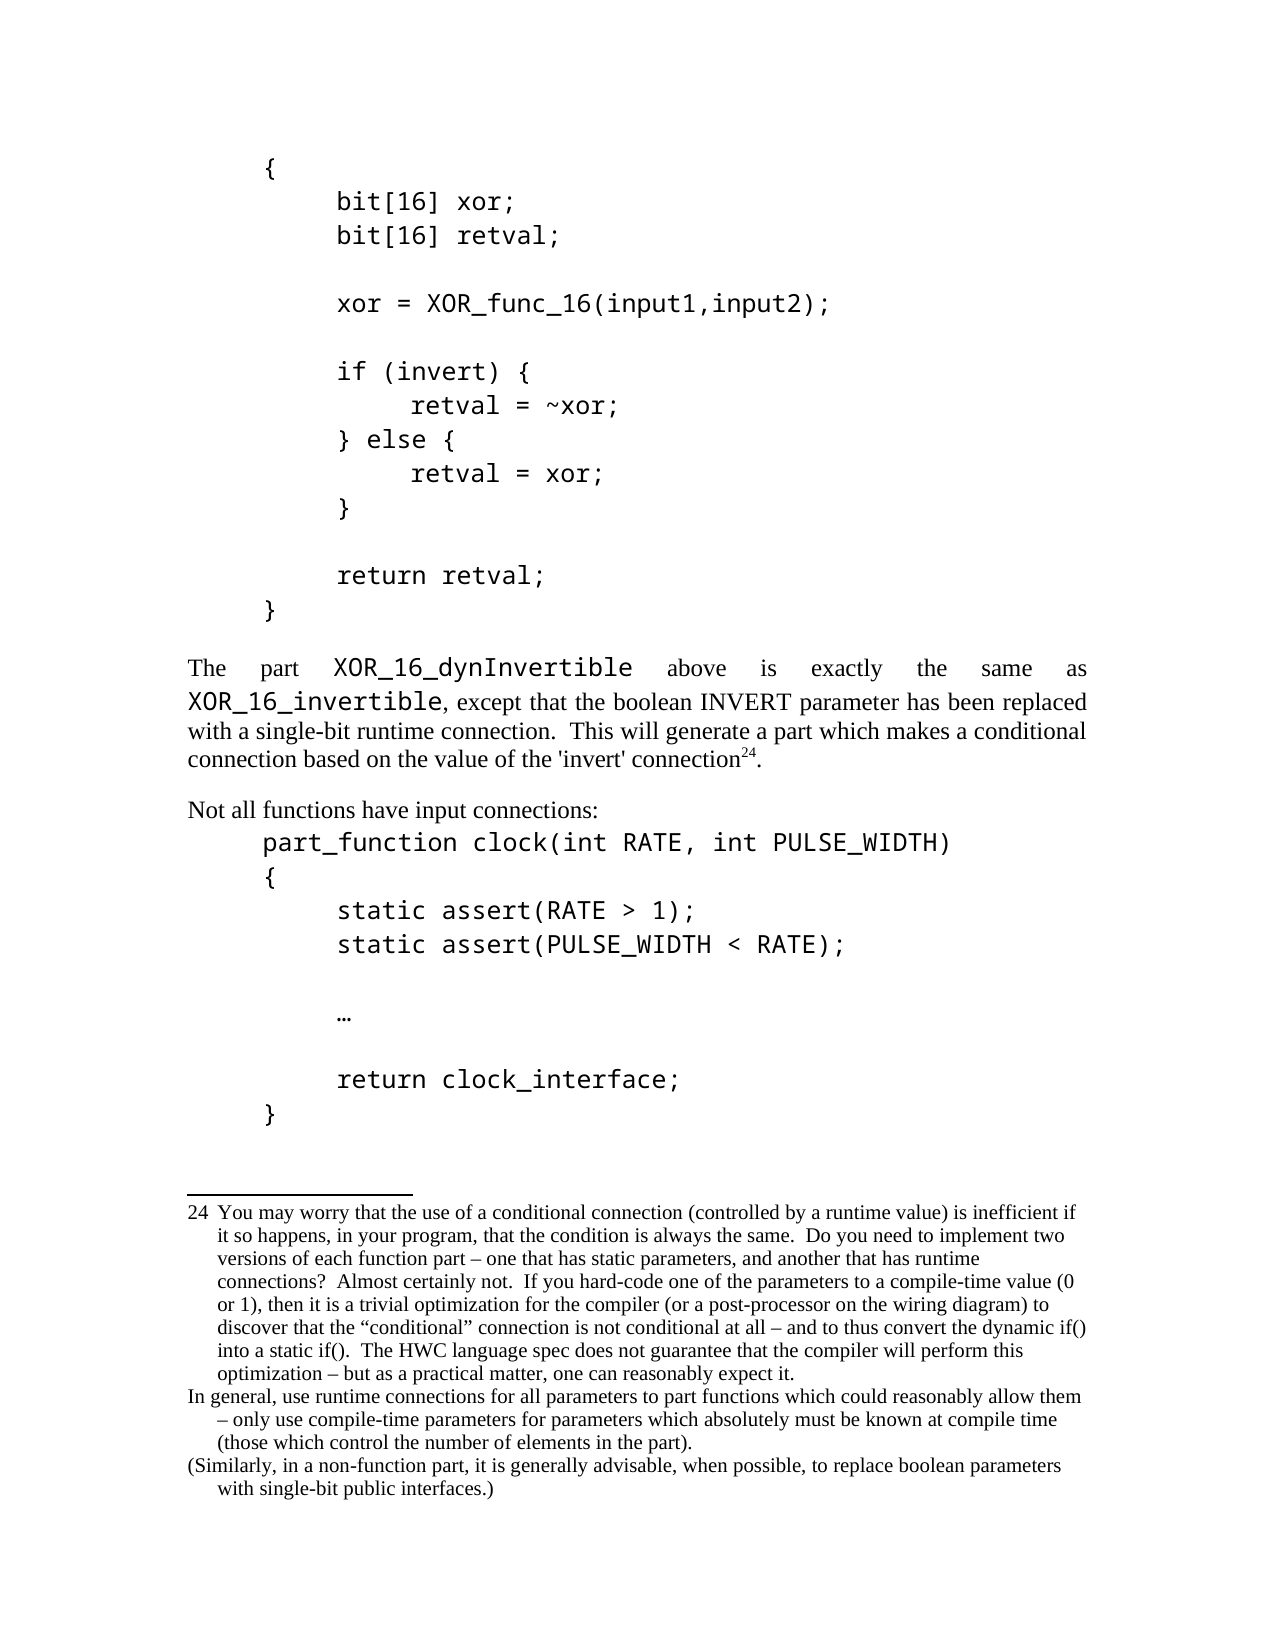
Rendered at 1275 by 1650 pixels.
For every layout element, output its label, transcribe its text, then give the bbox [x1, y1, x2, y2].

text } [262, 591, 1012, 625]
text … [262, 994, 1012, 1028]
text part_function clock(int RATE, int PULSE_WIDTH) [262, 824, 1012, 858]
text In general, use runtime connections for all parameters to part functions which could reasonably allow them – only use compile-time parameters for parameters which absolutely must be known at compile time (those which control the number of elements in the part). [187, 1385, 1087, 1454]
text { [262, 150, 1012, 184]
text bit[16] xor; [262, 184, 1012, 218]
text return clock_interface; [262, 1062, 1012, 1096]
text static assert(RATE > 1); [262, 892, 1012, 926]
text { [262, 858, 1012, 892]
text retval = ~xor; [262, 388, 1012, 422]
text You may worry that the use of a conditional connection (controlled by a runtime value) is inefficient if it so happens, in your program, that the condition is always the same. Do you need to implement two versions of each function part – one that has static parameters, and another that has runtime connections? Almost certainly not. If you hard-code one of the parameters to a compile-time value (0 or 1), then it is a trivial optimization for the compiler (or a post-processor on the wiring diagram) to discover that the “conditional” connection is not conditional at all – and to thus convert the dynamic if() into a static if(). The HWC language spec does not guarantee that the compiler will perform this optimization – but as a practical matter, one can reasonably expect it. [187, 1201, 1087, 1385]
text } [262, 489, 1012, 523]
text xor = XOR_func_16(input1,input2); [262, 286, 1012, 320]
text The part XOR_16_dynInvertible above is exactly the same as XOR_16_invertible, except that the boolean INVERT parameter has been replaced with a single-bit runtime connection. This will generate a part which makes a conditional connection based on the value of the 'invert' connection. [187, 649, 1087, 773]
text Not all functions have input connections: [187, 797, 1087, 824]
text return retval; [262, 557, 1012, 591]
text static assert(PULSE_WIDTH < RATE); [262, 926, 1012, 960]
text bit[16] retval; [262, 218, 1012, 252]
text retval = xor; [262, 456, 1012, 489]
text } [262, 1096, 1012, 1130]
text } else { [262, 422, 1012, 456]
text (Similarly, in a non-function part, it is generally advisable, when possible, to replace boolean parameters with single-bit public interfaces.) [187, 1454, 1087, 1500]
text if (invert) { [262, 354, 1012, 388]
